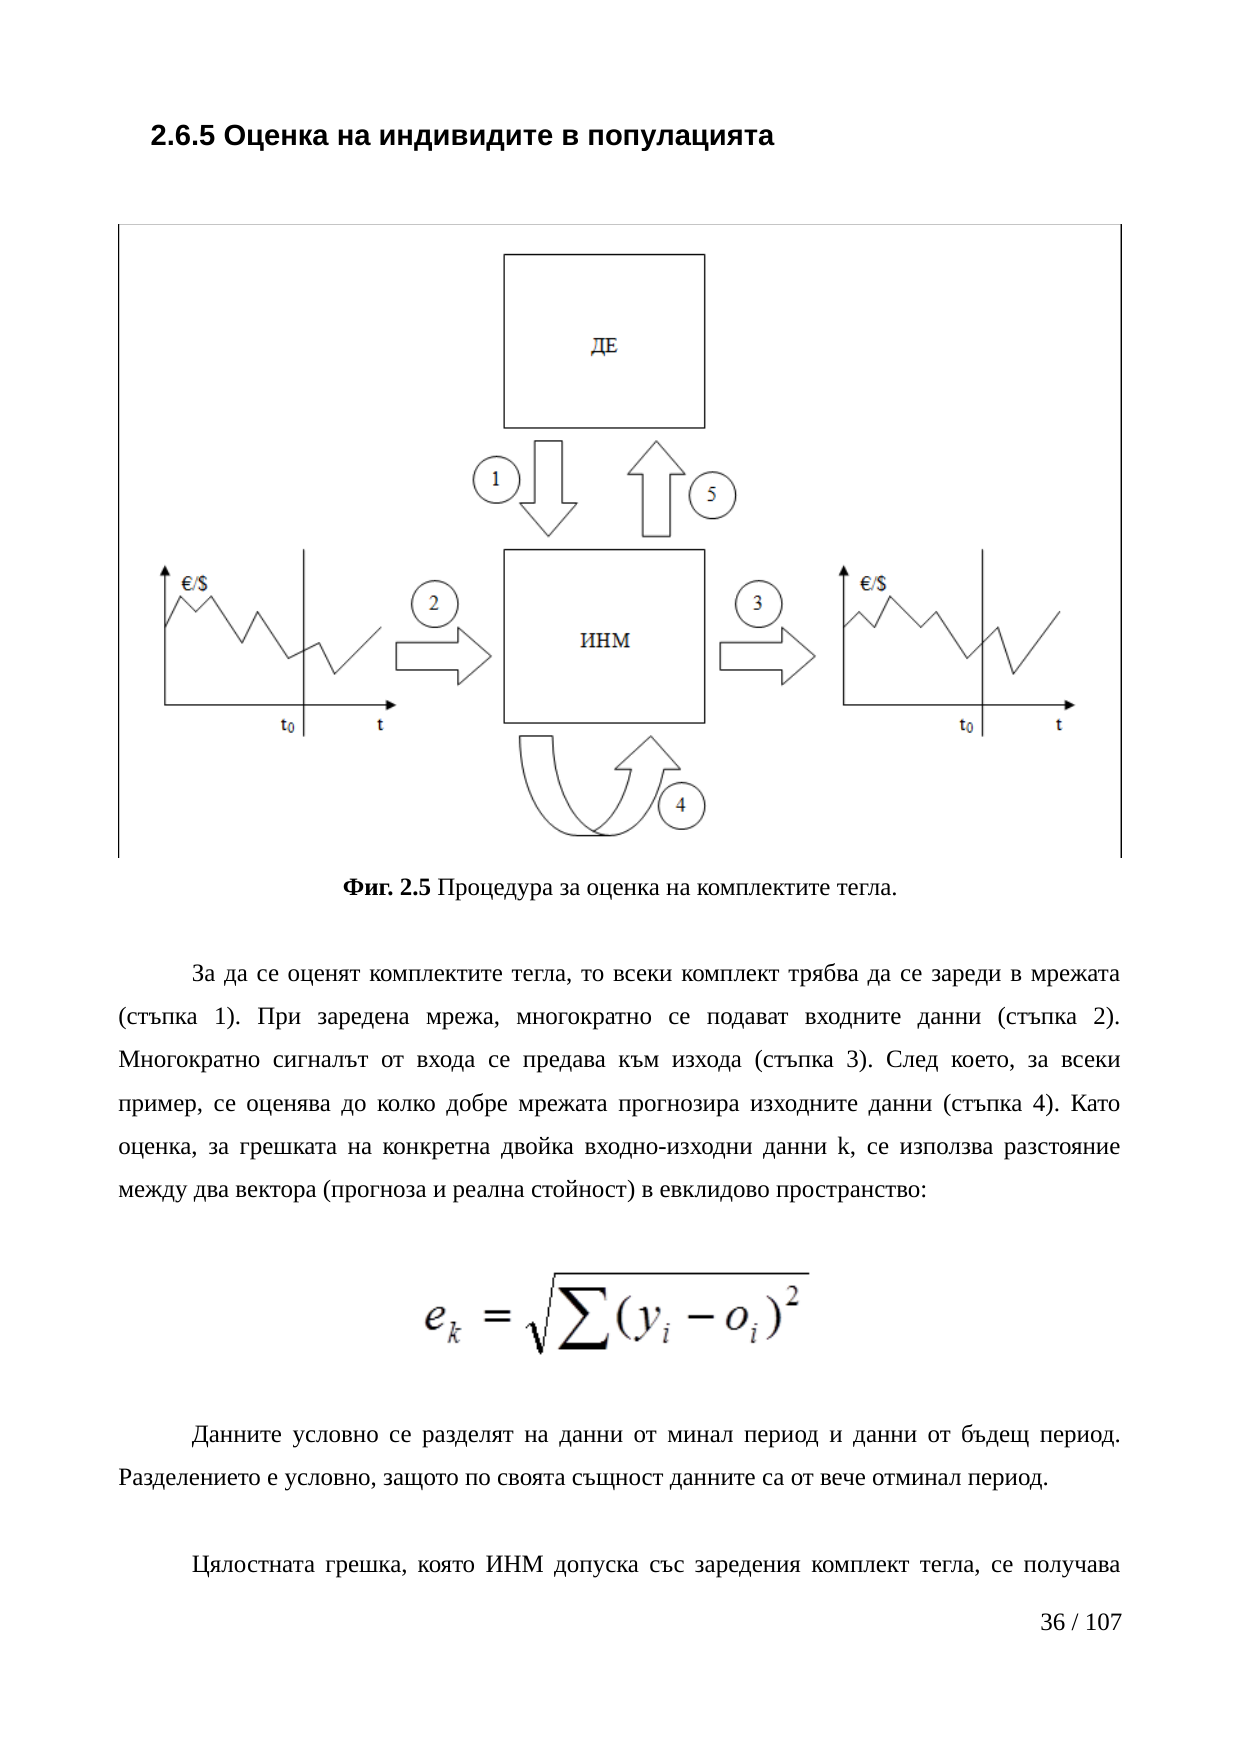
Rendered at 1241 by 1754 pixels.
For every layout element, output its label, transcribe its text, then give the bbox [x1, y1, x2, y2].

subtitle 2.6.5 Оценка на индивидите в популацията [118, 118, 1122, 152]
text Цялостната грешка, която ИНМ допуска със заредения комплект тегла, се получава [118, 1549, 1122, 1577]
text За да се оценят комплектите тегла, то всеки комплект трябва да се зареди в мрежата (стъпка 1). При заредена мрежа, многократно се подават входните данни (стъпка 2). Многократно сигналът от входа се предава към изхода (стъпка 3). След което, за всеки пример, се оценява до колко добре мрежата прогнозира изходните данни (стъпка 4). Като оценка, за грешката на конкретна двойка входно-изходни данни k, се използва разстояние между два вектора (прогноза и реална стойност) в евклидово пространство: [118, 958, 1122, 1203]
text Данните условно се разделят на данни от минал период и данни от бъдещ период. Разделението е условно, защото по своята същност данните са от вече отминал период. [118, 1419, 1122, 1491]
text Фиг. 2.5 Процедура за оценка на комплектите тегла. [118, 858, 1122, 901]
